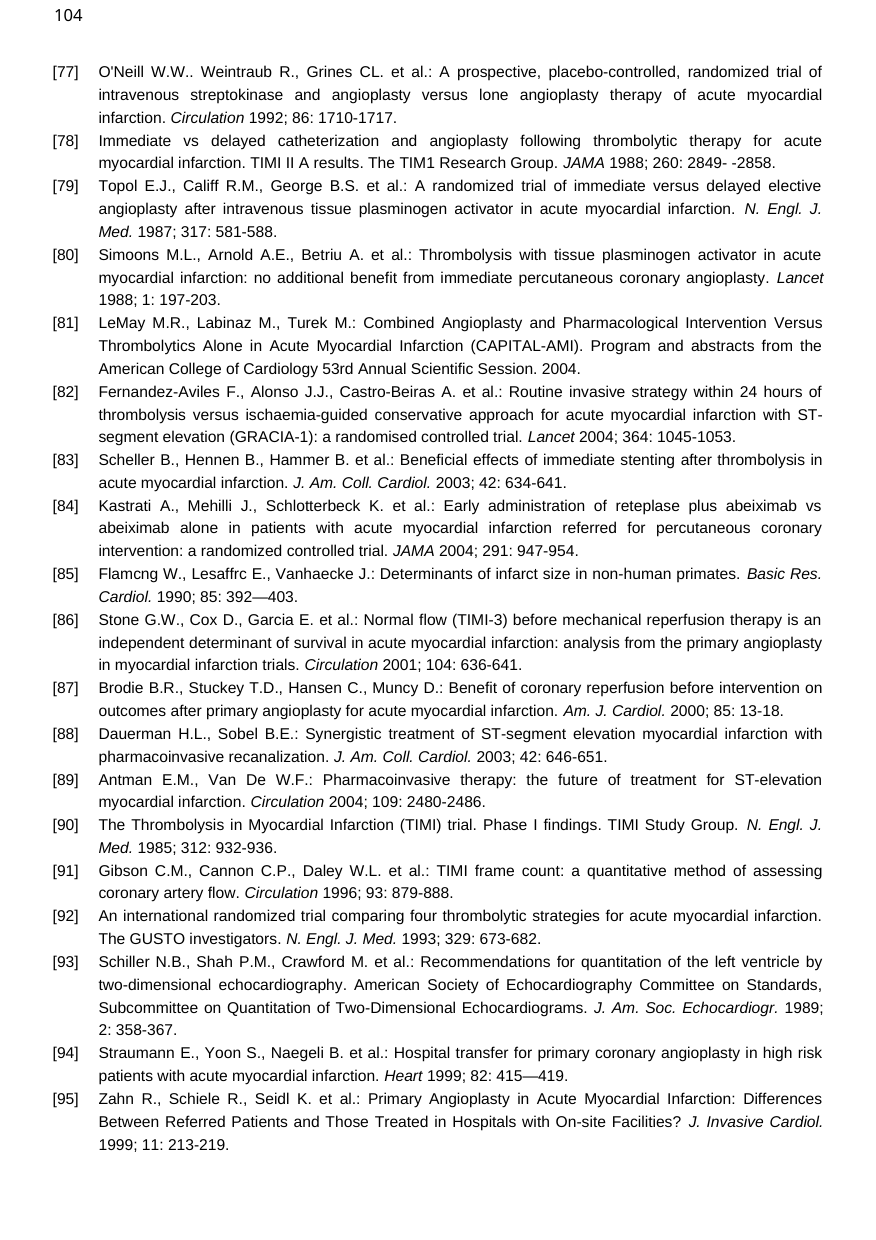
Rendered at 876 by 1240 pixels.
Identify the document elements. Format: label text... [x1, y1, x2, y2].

list Fernandez-Aviles F., Alonso J.J., Castro-Beiras A. et al.: Routine invasive strategy within 24 hours of thrombolysis versus ischaemia-guided conservative approach for acute myocardial infarction with ST-segment elevation (GRACIA-1): a randomised controlled trial. Lancet 2004; 364: 1045-1053. [52, 382, 823, 446]
list LeMay M.R., Labinaz M., Turek M.: Combined Angioplasty and Pharmacological Intervention Versus Thrombolytics Alone in Acute Myocardial Infarction (CAPITAL-AMI). Program and abstracts from the American College of Cardiology 53rd Annual Scientific Session. 2004. [52, 314, 823, 378]
list Antman E.M., Van De W.F.: Pharmacoinvasive therapy: the future of treatment for ST-elevation myocardial infarction. Circulation 2004; 109: 2480-2486. [52, 770, 823, 811]
list Zahn R., Schiele R., Seidl K. et al.: Primary Angioplasty in Acute Myocardial Infarction: Differences Between Referred Patients and Those Treated in Hospitals with On-site Facilities? J. Invasive Cardiol. 1999; 11: 213-219. [52, 1089, 823, 1153]
list O'Neill W.W.. Weintraub R., Grines CL. et al.: A prospective, placebo-controlled, randomized trial of intravenous streptokinase and angioplasty versus lone angioplasty therapy of acute myocardial infarction. Circulation 1992; 86: 1710-1717. [52, 63, 823, 127]
list The Thrombolysis in Myocardial Infarction (TIMI) trial. Phase I findings. TIMI Study Group. N. Engl. J. Med. 1985; 312: 932-936. [52, 816, 823, 857]
list Brodie B.R., Stuckey T.D., Hansen C., Muncy D.: Benefit of coronary reperfusion before intervention on outcomes after primary angioplasty for acute myocardial infarction. Am. J. Cardiol. 2000; 85: 13-18. [52, 679, 823, 720]
list Immediate vs delayed catheterization and angioplasty following thrombolytic therapy for acute myocardial infarction. TIMI II A results. The TIM1 Research Group. JAMA 1988; 260: 2849- -2858. [52, 131, 823, 172]
list Flamcng W., Lesaffrc E., Vanhaecke J.: Determinants of infarct size in non-human primates. Basic Res. Cardiol. 1990; 85: 392—403. [52, 565, 823, 606]
list Schiller N.B., Shah P.M., Crawford M. et al.: Recommendations for quantitation of the left ventricle by two-dimensional echocardiography. American Society of Echocardiography Committee on Standards, Subcommittee on Quantitation of Two-Dimensional Echocardiograms. J. Am. Soc. Echocardiogr. 1989; 2: 358-367. [52, 953, 823, 1039]
list Straumann E., Yoon S., Naegeli B. et al.: Hospital transfer for primary coronary angioplasty in high risk patients with acute myocardial infarction. Heart 1999; 82: 415—419. [52, 1044, 823, 1085]
list Dauerman H.L., Sobel B.E.: Synergistic treatment of ST-segment elevation myocardial infarction with pharmacoinvasive recanalization. J. Am. Coll. Cardiol. 2003; 42: 646-651. [52, 724, 823, 765]
list Topol E.J., Califf R.M., George B.S. et al.: A randomized trial of immediate versus delayed elective angioplasty after intravenous tissue plasminogen activator in acute myocardial infarction. N. Engl. J. Med. 1987; 317: 581-588. [52, 177, 823, 241]
list Simoons M.L., Arnold A.E., Betriu A. et al.: Thrombolysis with tissue plasminogen activator in acute myocardial infarction: no additional benefit from immediate percutaneous coronary angioplasty. Lancet 1988; 1: 197-203. [52, 246, 823, 309]
list Kastrati A., Mehilli J., Schlotterbeck K. et al.: Early administration of reteplase plus abeiximab vs abeiximab alone in patients with acute myocardial infarction referred for percutaneous coronary intervention: a randomized controlled trial. JAMA 2004; 291: 947-954. [52, 496, 823, 560]
list Scheller B., Hennen B., Hammer B. et al.: Beneficial effects of immediate stenting after thrombolysis in acute myocardial infarction. J. Am. Coll. Cardiol. 2003; 42: 634-641. [52, 451, 823, 492]
list An international randomized trial comparing four thrombolytic strategies for acute myocardial infarction. The GUSTO investigators. N. Engl. J. Med. 1993; 329: 673-682. [52, 907, 823, 948]
list Stone G.W., Cox D., Garcia E. et al.: Normal flow (TIMI-3) before mechanical reperfusion therapy is an independent determinant of survival in acute myocardial infarction: analysis from the primary angioplasty in myocardial infarction trials. Circulation 2001; 104: 636-641. [52, 611, 823, 674]
list Gibson C.M., Cannon C.P., Daley W.L. et al.: TIMI frame count: a quantitative method of assessing coronary artery flow. Circulation 1996; 93: 879-888. [52, 861, 823, 902]
text 104 [54, 3, 88, 26]
